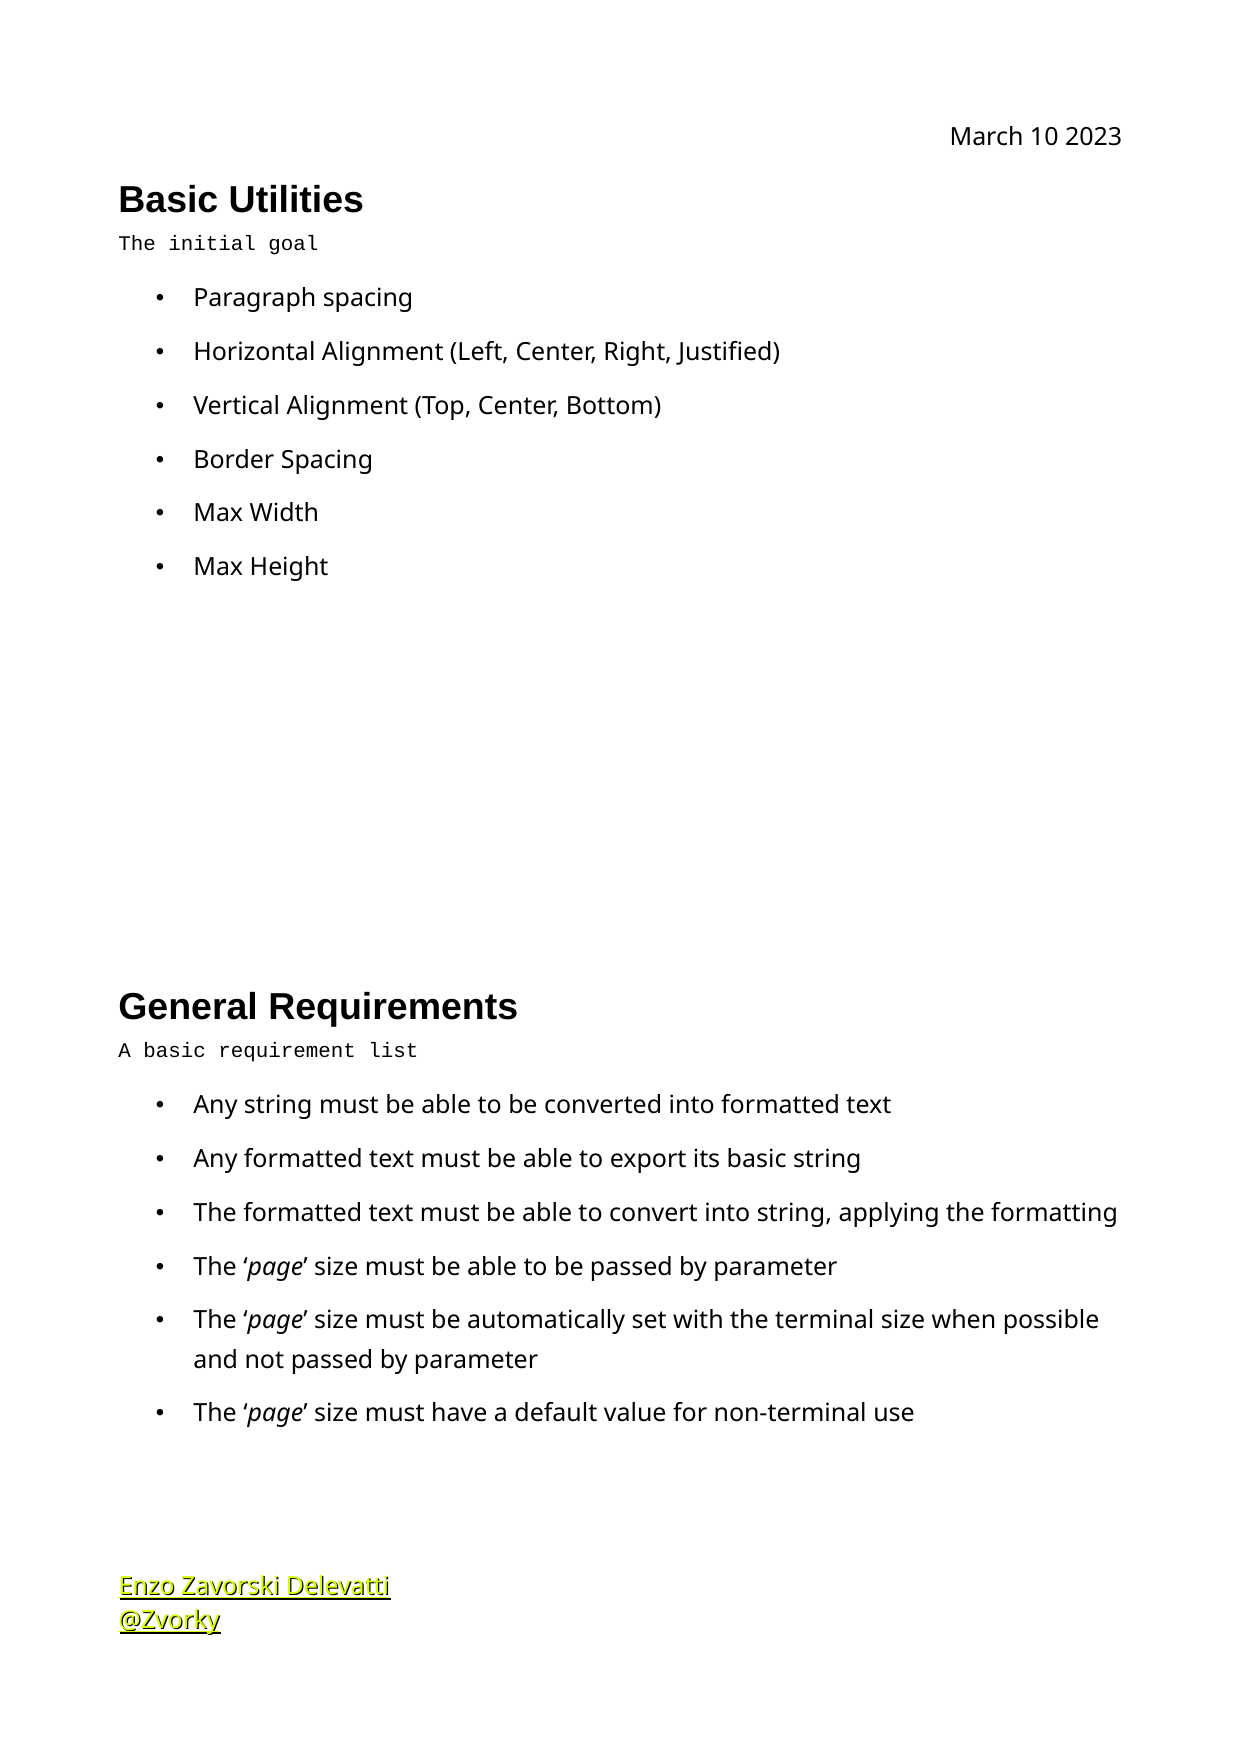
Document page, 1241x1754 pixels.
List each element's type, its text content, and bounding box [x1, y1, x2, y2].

list Max Width [156, 495, 1122, 529]
text The initial goal [118, 233, 1122, 256]
text March 10 2023 [118, 118, 1122, 152]
list Max Height [156, 549, 1122, 583]
list The ‘page’ size must be able to be passed by parameter [156, 1248, 1122, 1282]
list The formatted text must be able to convert into string, applying the formatting [156, 1194, 1122, 1229]
list Any string must be able to be converted into formatted text [156, 1087, 1122, 1121]
list Vertical Alignment (Top, Center, Bottom) [156, 388, 1122, 422]
subtitle General Requirements [118, 984, 1122, 1027]
text A basic requirement list [118, 1040, 1122, 1063]
list Horizontal Alignment (Left, Center, Right, Justified) [156, 334, 1122, 368]
list Any formatted text must be able to export its basic string [156, 1141, 1122, 1175]
list Paragraph spacing [156, 280, 1122, 314]
subtitle Basic Utilities [118, 177, 1122, 220]
list The ‘page’ size must have a default value for non-terminal use [156, 1395, 1122, 1429]
list The ‘page’ size must be automatically set with the terminal size when possible and not passed by parameter [156, 1302, 1122, 1375]
list Border Spacing [156, 441, 1122, 475]
